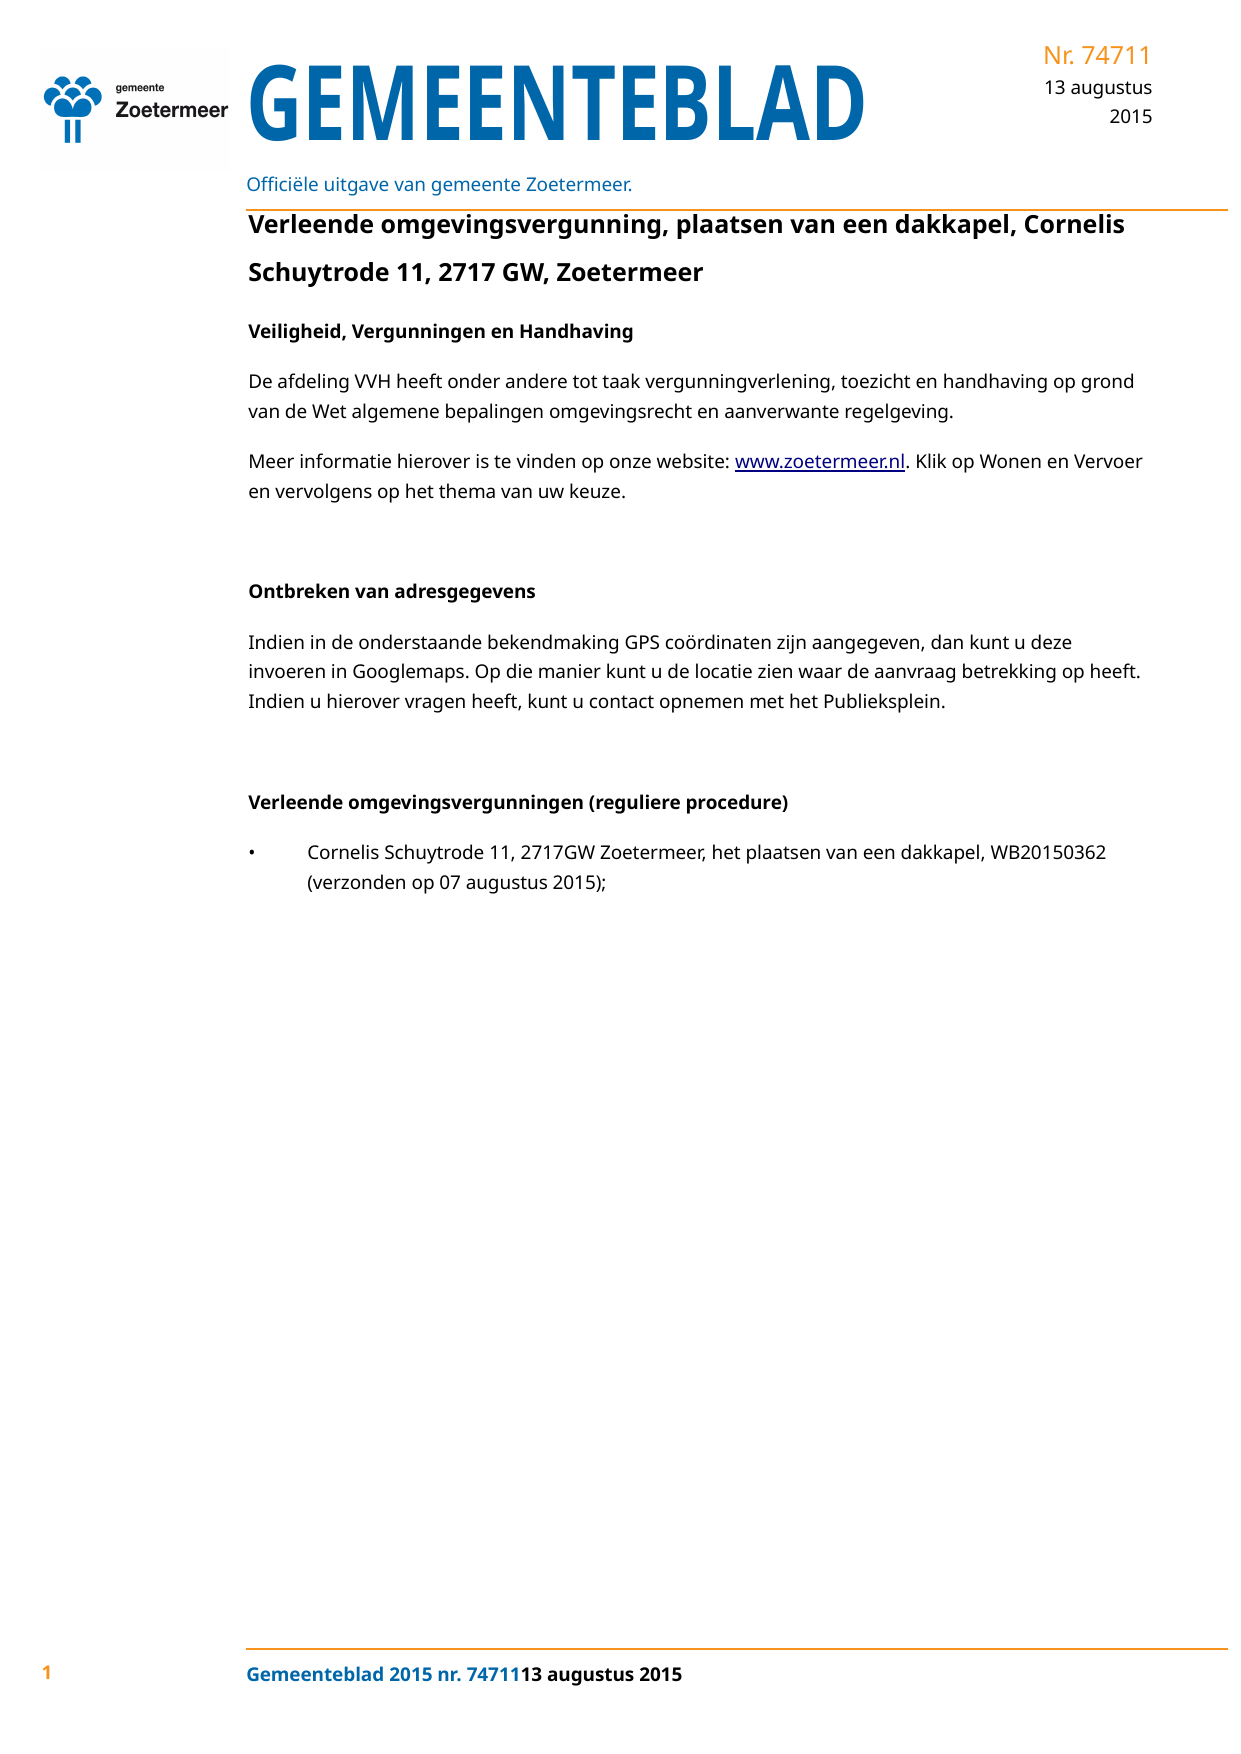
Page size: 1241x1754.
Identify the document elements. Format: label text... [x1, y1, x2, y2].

text Ontbreken van adresgegevens [248, 579, 1152, 604]
text Verleende omgevingsvergunning, plaatsen van een dakkapel, Cornelis Schuytrode 11, 2717 GW, Zoetermeer [248, 211, 1152, 288]
text De afdeling VVH heeft onder andere tot taak vergunningverlening, toezicht en handhaving op grond van de Wet algemene bepalingen omgevingsrecht en aanverwante regelgeving. [248, 368, 1152, 424]
text Indien in de onderstaande bekendmaking GPS coördinaten zijn aangegeven, dan kunt u deze invoeren in Googlemaps. Op die manier kunt u de locatie zien waar de aanvraag betrekking op heeft. Indien u hierover vragen heeft, kunt u contact opnemen met het Publieksplein. [248, 629, 1152, 714]
text Meer informatie hierover is te vinden op onze website: www.zoetermeer.nl. Klik op Wonen en Vervoer en vervolgens op het thema van uw keuze. [248, 448, 1152, 504]
picture [41, 47, 231, 172]
list Cornelis Schuytrode 11, 2717GW Zoetermeer, het plaatsen van een dakkapel, WB20150362 (verzonden op 07 augustus 2015); [248, 839, 1152, 895]
text Veiligheid, Vergunningen en Handhaving [248, 318, 1152, 344]
text Verleende omgevingsvergunningen (reguliere procedure) [248, 789, 1152, 815]
